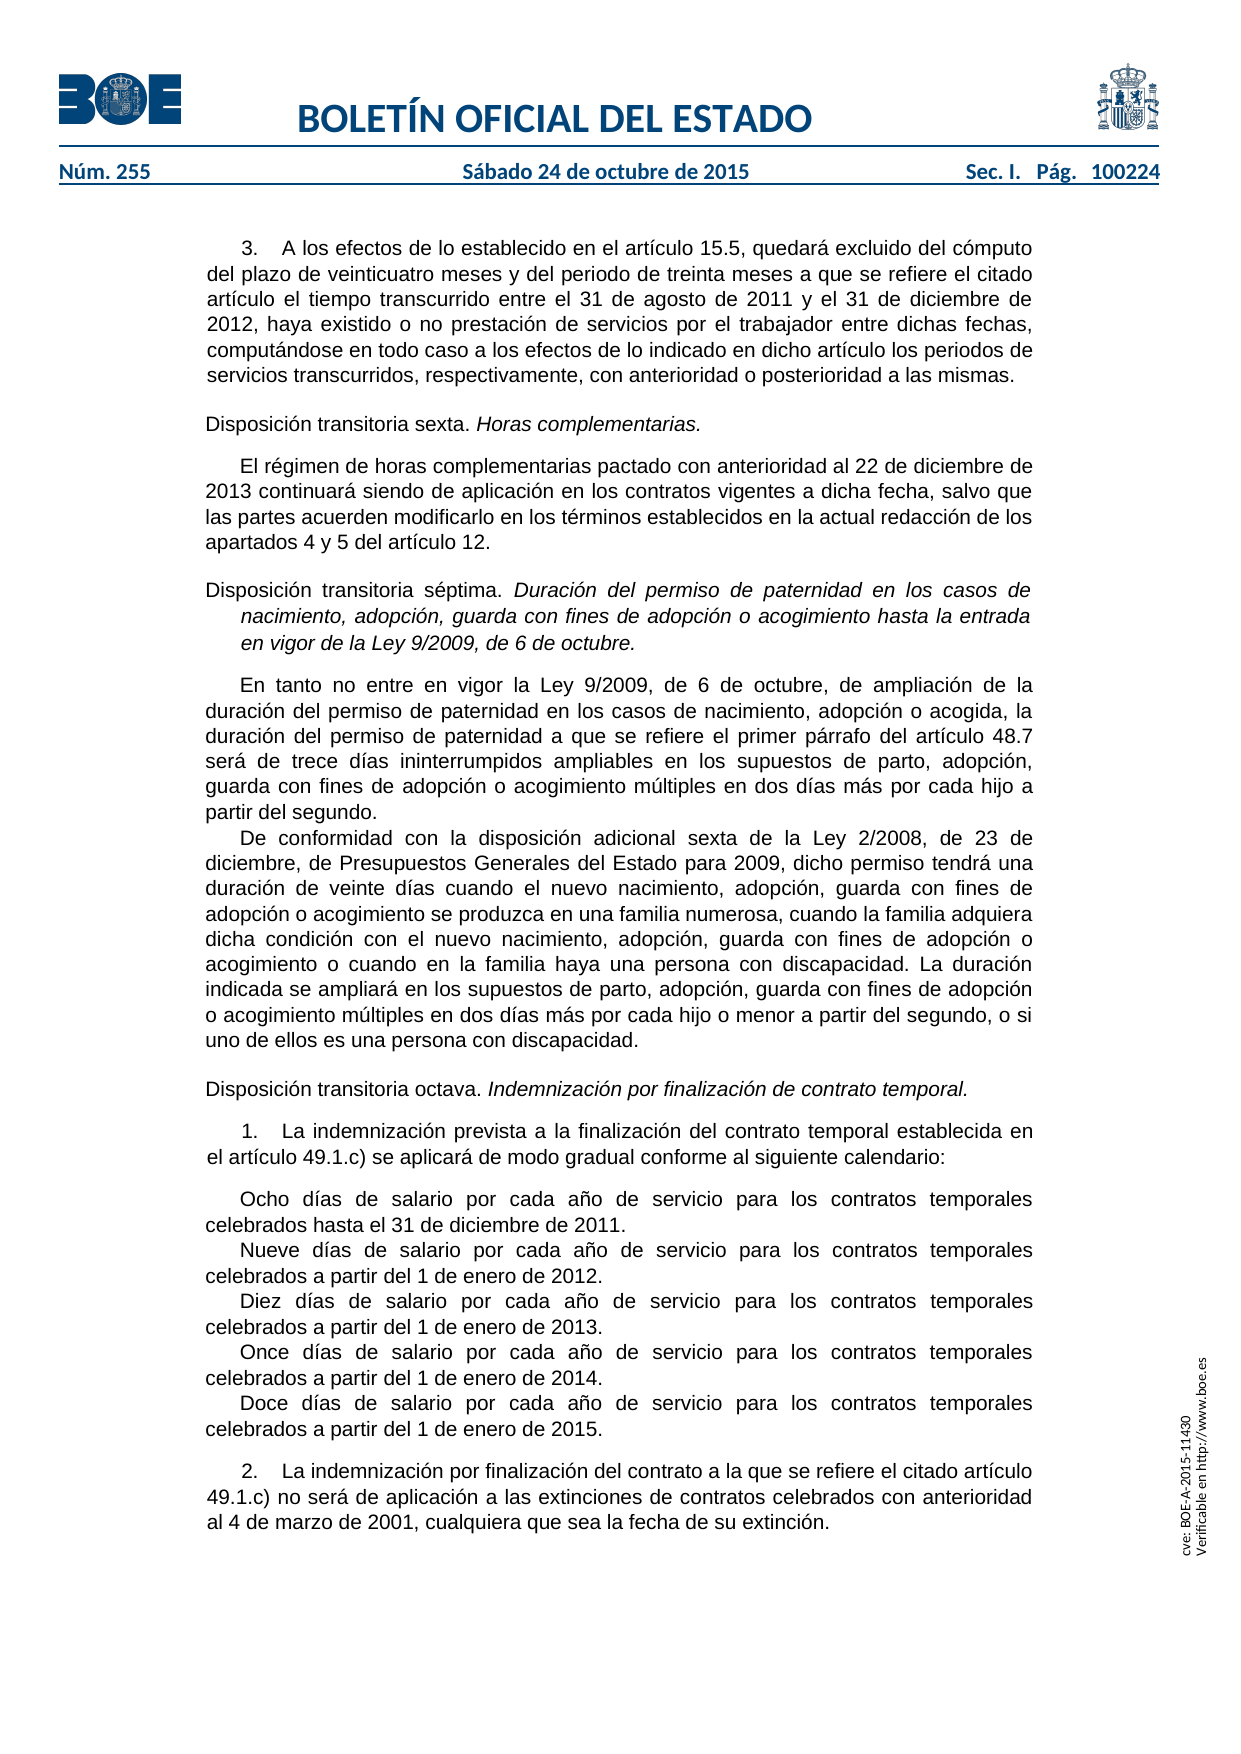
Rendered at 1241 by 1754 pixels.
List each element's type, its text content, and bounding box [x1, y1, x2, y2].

picture [59, 73, 181, 125]
text De conformidad con la disposición adicional sexta de la Ley 2/2008, de 23 de diciembre, de Presupuestos Generales del Estado para 2009, dicho permiso tendrá una duración de veinte días cuando el nuevo nacimiento, adopción, guarda con fines de adopción o acogimiento se produzca en una familia numerosa, cuando la familia adquiera dicha condición con el nuevo nacimiento, adopción, guarda con fines de adopción o acogimiento o cuando en la familia haya una persona con discapacidad. La duración indicada se ampliará en los supuestos de parto, adopción, guarda con fines de adopción o acogimiento múltiples en dos días más por cada hijo o menor a partir del segundo, o si uno de ellos es una persona con discapacidad. [205, 825, 1034, 1052]
picture [1097, 63, 1159, 130]
text Doce días de salario por cada año de servicio para los contratos temporales celebrados a partir del 1 de enero de 2015. [205, 1391, 1034, 1441]
text Once días de salario por cada año de servicio para los contratos temporales celebrados a partir del 1 de enero de 2014. [205, 1340, 1034, 1389]
text Disposición transitoria séptima. Duración del permiso de paternidad en los casos de nacimiento, adopción, guarda con fines de adopción o acogimiento hasta la entrada en vigor de la Ley 9/2009, de 6 de octubre. [205, 578, 1034, 654]
text Disposición transitoria sexta. Horas complementarias. [205, 411, 1034, 435]
list La indemnización prevista a la finalización del contrato temporal establecida en el artículo 49.1.c) se aplicará de modo gradual conforme al siguiente calendario: [207, 1119, 1034, 1168]
text El régimen de horas complementarias pactado con anterioridad al 22 de diciembre de 2013 continuará siendo de aplicación en los contratos vigentes a dicha fecha, salvo que las partes acuerden modificarlo en los términos establecidos en la actual redacción de los apartados 4 y 5 del artículo 12. [205, 454, 1034, 554]
text Disposición transitoria octava. Indemnización por finalización de contrato temporal. [205, 1076, 1034, 1100]
text Ocho días de salario por cada año de servicio para los contratos temporales celebrados hasta el 31 de diciembre de 2011. [205, 1187, 1034, 1236]
text Diez días de salario por cada año de servicio para los contratos temporales celebrados a partir del 1 de enero de 2013. [205, 1289, 1034, 1338]
list La indemnización por finalización del contrato a la que se refiere el citado artículo 49.1.c) no será de aplicación a las extinciones de contratos celebrados con anterioridad al 4 de marzo de 2001, cualquiera que sea la fecha de su extinción. [207, 1459, 1034, 1534]
text Nueve días de salario por cada año de servicio para los contratos temporales celebrados a partir del 1 de enero de 2012. [205, 1238, 1034, 1287]
list A los efectos de lo establecido en el artículo 15.5, quedará excluido del cómputo del plazo de veinticuatro meses y del periodo de treinta meses a que se refiere el citado artículo el tiempo transcurrido entre el 31 de agosto de 2011 y el 31 de diciembre de 2012, haya existido o no prestación de servicios por el trabajador entre dichas fechas, computándose en todo caso a los efectos de lo indicado en dicho artículo los periodos de servicios transcurridos, respectivamente, con anterioridad o posterioridad a las mismas. [207, 236, 1034, 387]
text En tanto no entre en vigor la Ley 9/2009, de 6 de octubre, de ampliación de la duración del permiso de paternidad en los casos de nacimiento, adopción o acogida, la duración del permiso de paternidad a que se refiere el primer párrafo del artículo 48.7 será de trece días ininterrumpidos ampliables en los supuestos de parto, adopción, guarda con fines de adopción o acogimiento múltiples en dos días más por cada hijo a partir del segundo. [205, 673, 1034, 824]
